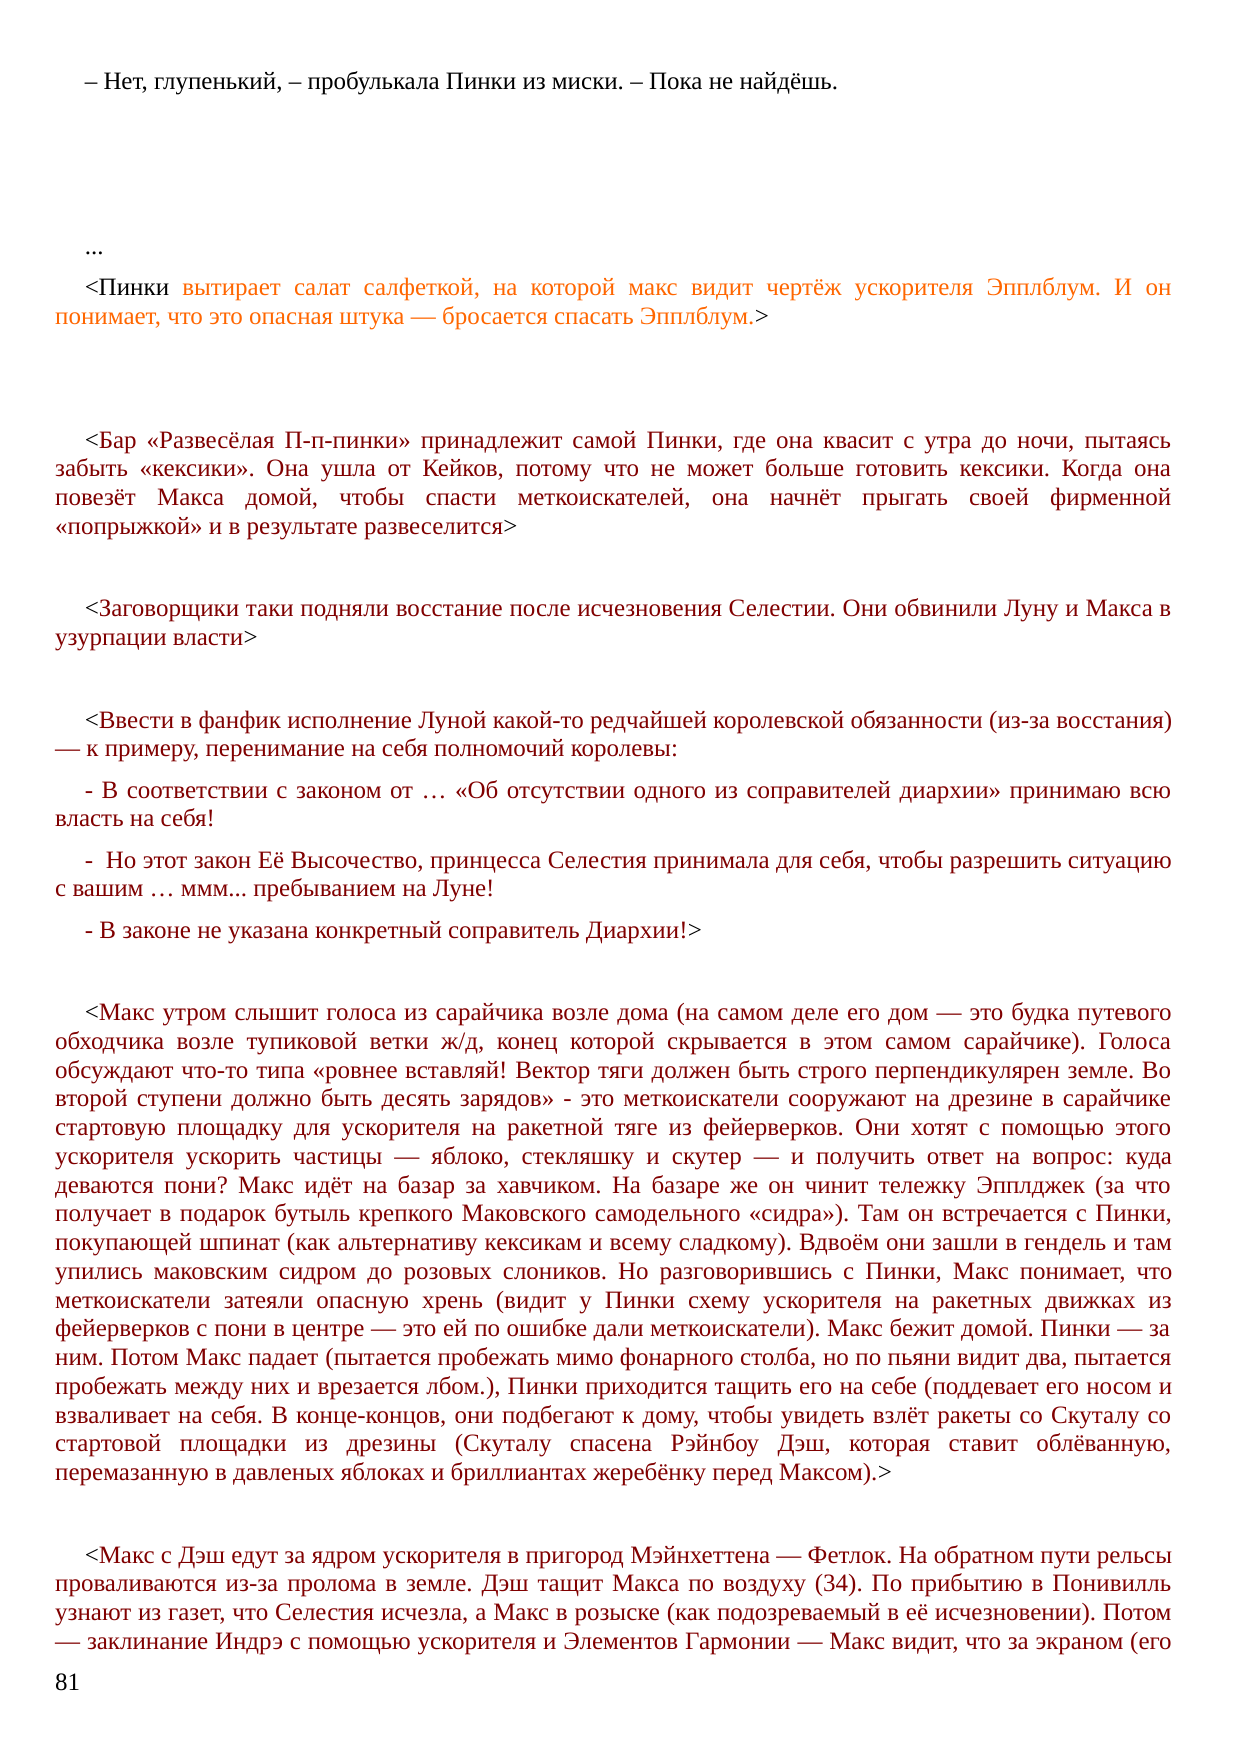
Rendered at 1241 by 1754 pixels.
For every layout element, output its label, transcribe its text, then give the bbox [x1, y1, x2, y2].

text - В законе не указана конкретный соправитель Диархии!> [55, 915, 1173, 943]
text <Бар «Развесёлая П-п-пинки» принадлежит самой Пинки, где она квасит с утра до ночи, пытаясь забыть «кексики». Она ушла от Кейков, потому что не может больше готовить кексики. Когда она повезёт Макса домой, чтобы спасти меткоискателей, она начнёт прыгать своей фирменной «попрыжкой» и в результате развеселится> [55, 425, 1173, 540]
text - Но этот закон Её Высочество, принцесса Селестия принимала для себя, чтобы разрешить ситуацию с вашим … ммм... пребыванием на Луне! [55, 845, 1173, 902]
text <Ввести в фанфик исполнение Луной какой-то редчайшей королевской обязанности (из-за восстания) — к примеру, перенимание на себя полномочий королевы: [55, 705, 1173, 762]
text <Макс с Дэш едут за ядром ускорителя в пригород Мэйнхеттена — Фетлок. На обратном пути рельсы проваливаются из-за пролома в земле. Дэш тащит Макса по воздуху (34). По прибытию в Понивилль узнают из газет, что Селестия исчезла, а Макс в розыске (как подозреваемый в её исчезновении). Потом — заклинание Индрэ с помощью ускорителя и Элементов Гармонии — Макс видит, что за экраном (его [55, 1540, 1173, 1655]
text <Заговорщики таки подняли восстание после исчезновения Селестии. Они обвинили Луну и Макса в узурпации власти> [55, 593, 1173, 651]
text - В соответствии с законом от … «Об отсутствии одного из соправителей диархии» принимаю всю власть на себя! [55, 775, 1173, 832]
text <Пинки вытирает салат салфеткой, на которой макс видит чертёж ускорителя Эпплблум. И он понимает, что это опасная штука — бросается спасать Эпплблум.> [55, 272, 1173, 330]
text – Нет, глупенький, – пробулькала Пинки из миски. – Пока не найдёшь. [55, 66, 1173, 95]
text <Макс утром слышит голоса из сарайчика возле дома (на самом деле его дом — это будка путевого обходчика возле тупиковой ветки ж/д, конец которой скрывается в этом самом сарайчике). Голоса обсуждают что-то типа «ровнее вставляй! Вектор тяги должен быть строго перпендикулярен земле. Во второй ступени должно быть десять зарядов» - это меткоискатели сооружают на дрезине в сарайчике стартовую площадку для ускорителя на ракетной тяге из фейерверков. Они хотят с помощью этого ускорителя ускорить частицы — яблоко, стекляшку и скутер — и получить ответ на вопрос: куда деваются пони? Макс идёт на базар за хавчиком. На базаре же он чинит тележку Эпплджек (за что получает в подарок бутыль крепкого Маковского самодельного «сидра»). Там он встречается с Пинки, покупающей шпинат (как альтернативу кексикам и всему сладкому). Вдвоём они зашли в гендель и там упились маковским сидром до розовых слоников. Но разговорившись с Пинки, Макс понимает, что меткоискатели затеяли опасную хрень (видит у Пинки схему ускорителя на ракетных движках из фейерверков с пони в центре — это ей по ошибке дали меткоискатели). Макс бежит домой. Пинки — за ним. Потом Макс падает (пытается пробежать мимо фонарного столба, но по пьяни видит два, пытается пробежать между них и врезается лбом.), Пинки приходится тащить его на себе (поддевает его носом и взваливает на себя. В конце-концов, они подбегают к дому, чтобы увидеть взлёт ракеты со Скуталу со стартовой площадки из дрезины (Скуталу спасена Рэйнбоу Дэш, которая ставит облёванную, перемазанную в давленых яблоках и бриллиантах жеребёнку перед Максом).> [55, 997, 1173, 1486]
text ... [55, 231, 1173, 260]
